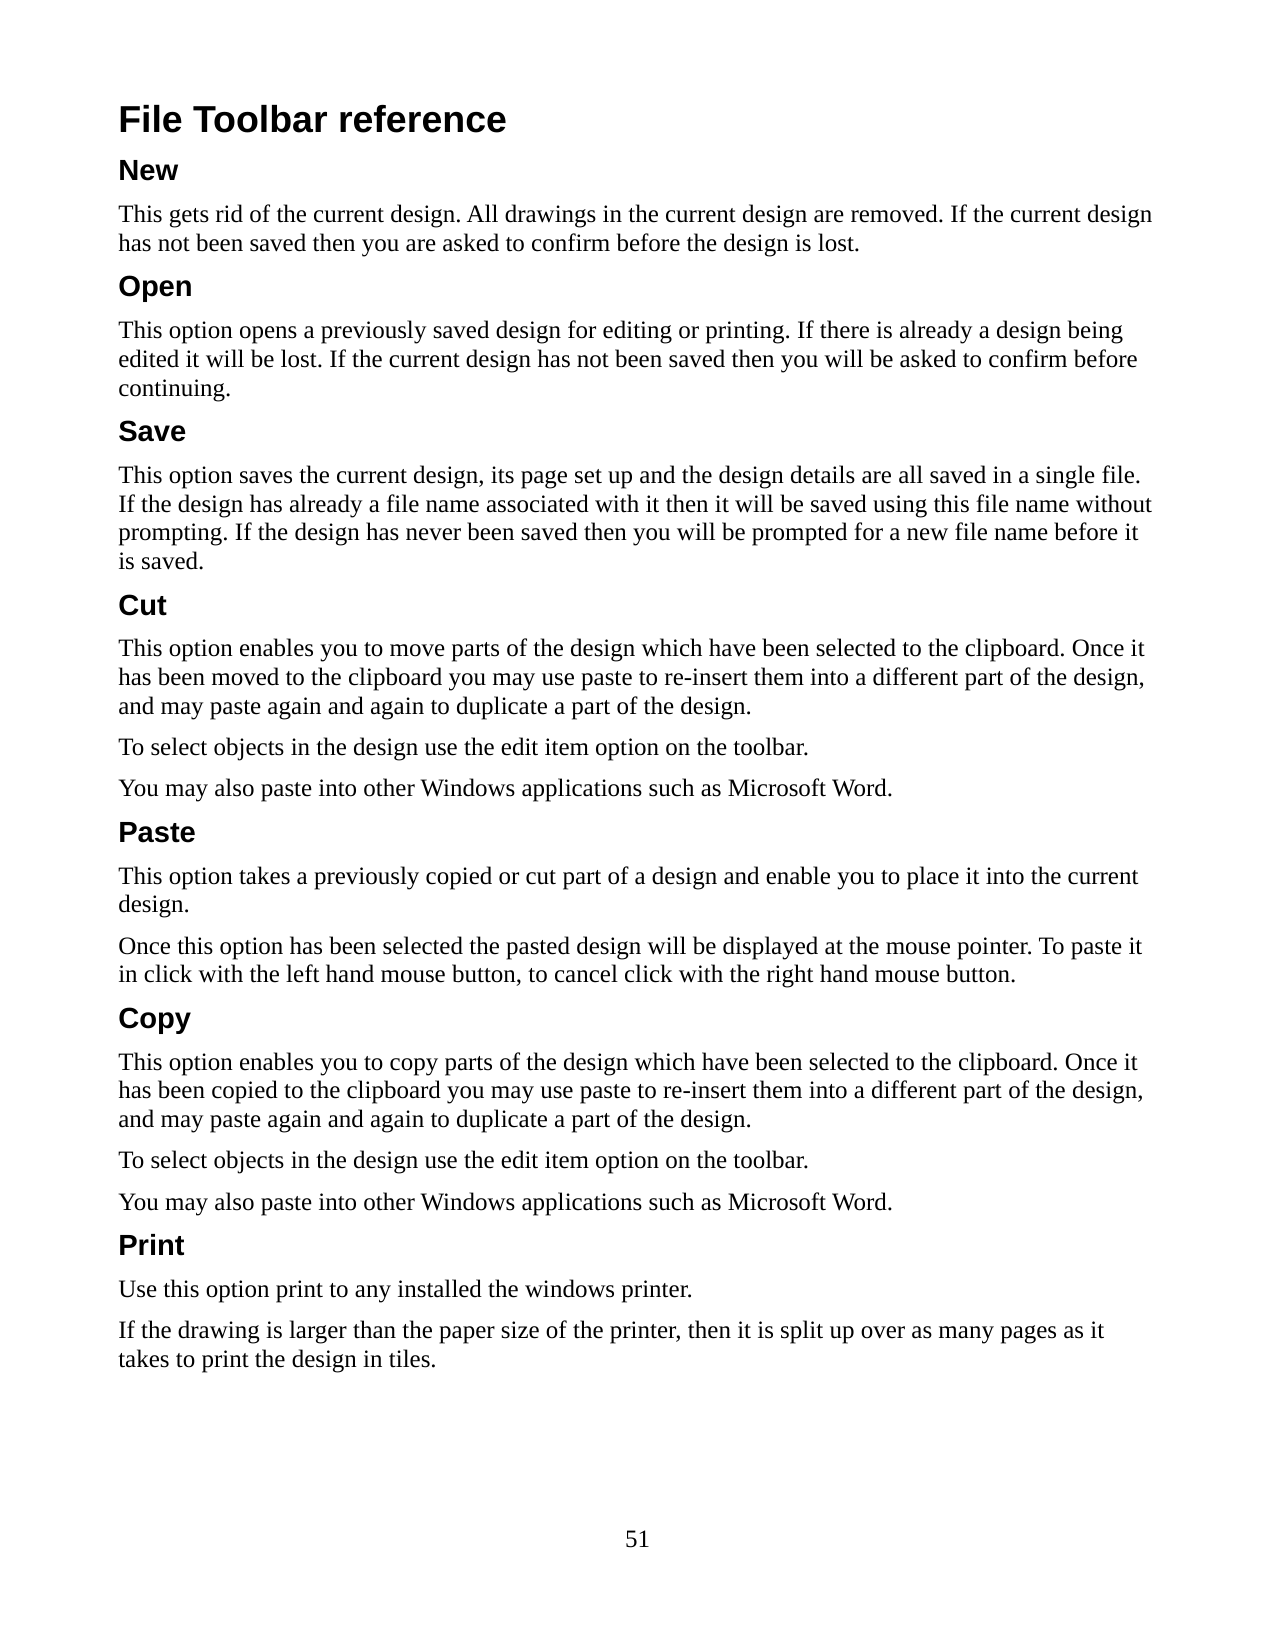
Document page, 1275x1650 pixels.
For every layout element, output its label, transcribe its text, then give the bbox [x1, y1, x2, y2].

text To select objects in the design use the edit item option on the toolbar. [118, 732, 1157, 761]
text If the drawing is larger than the paper size of the printer, then it is split up over as many pages as it takes to print the design in tiles. [118, 1315, 1157, 1373]
text Cut [118, 587, 1157, 621]
text Paste [118, 815, 1157, 848]
text This option takes a previously copied or cut part of a design and enable you to place it into the current design. [118, 861, 1157, 918]
text This option opens a previously saved design for editing or printing. If there is already a design being edited it will be lost. If the current design has not been saved then you will be asked to confirm before continuing. [118, 315, 1157, 401]
text You may also paste into other Windows applications such as Microsoft Word. [118, 773, 1157, 802]
text This gets rid of the current design. All drawings in the current design are removed. If the current design has not been saved then you are asked to confirm before the design is lost. [118, 199, 1157, 257]
text Use this option print to any installed the windows printer. [118, 1274, 1157, 1303]
text Once this option has been selected the pasted design will be displayed at the mouse pointer. To paste it in click with the left hand mouse button, to cancel click with the right hand mouse button. [118, 931, 1157, 988]
text File Toolbar reference [118, 97, 1157, 141]
text New [118, 153, 1157, 187]
text This option enables you to move parts of the design which have been selected to the clipboard. Once it has been moved to the clipboard you may use paste to re-insert them into a different part of the design, and may paste again and again to duplicate a part of the design. [118, 633, 1157, 720]
text Print [118, 1228, 1157, 1262]
text Open [118, 269, 1157, 303]
text This option saves the current design, its page set up and the design details are all saved in a single file. If the design has already a file name associated with it then it will be saved using this file name without prompting. If the design has never been saved then you will be prompted for a new file name before it is saved. [118, 460, 1157, 575]
text Save [118, 414, 1157, 447]
text This option enables you to copy parts of the design which have been selected to the clipboard. Once it has been copied to the clipboard you may use paste to re-insert them into a different part of the design, and may paste again and again to duplicate a part of the design. [118, 1047, 1157, 1133]
text You may also paste into other Windows applications such as Microsoft Word. [118, 1187, 1157, 1216]
text To select objects in the design use the edit item option on the toolbar. [118, 1146, 1157, 1174]
text Copy [118, 1001, 1157, 1034]
